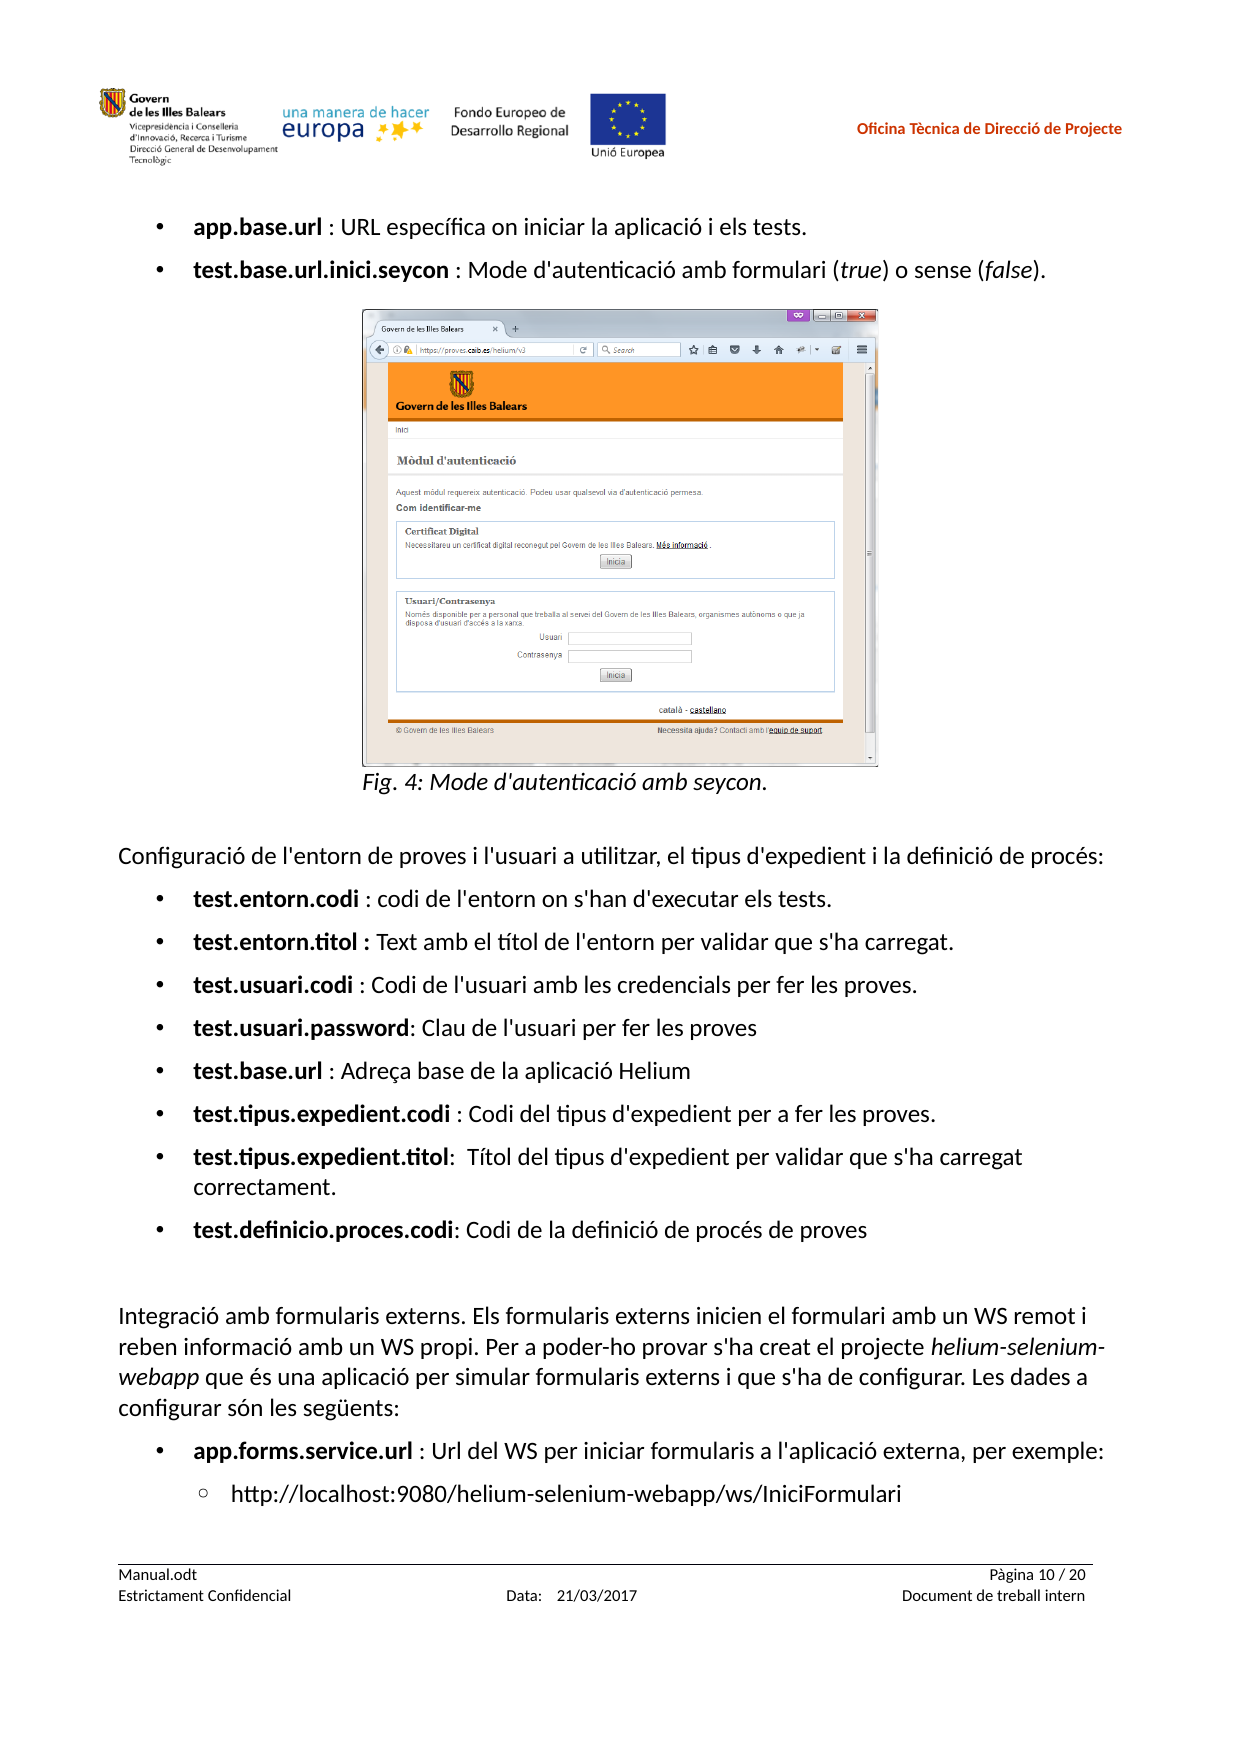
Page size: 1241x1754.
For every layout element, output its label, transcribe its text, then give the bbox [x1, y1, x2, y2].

picture [99, 87, 668, 166]
picture [362, 309, 879, 767]
list app.forms.service.url : Url del WS per iniciar formularis a l'aplicació externa, per exemple: [156, 1435, 1122, 1466]
list app.base.url : URL específica on iniciar la aplicació i els tests. [156, 211, 1122, 241]
list test.base.url : Adreça base de la aplicació Helium [156, 1055, 1122, 1085]
list test.tipus.expedient.codi : Codi del tipus d'expedient per a fer les proves. [156, 1098, 1122, 1128]
list http://localhost:9080/helium-selenium-webapp/ws/IniciFormulari [193, 1478, 1122, 1509]
list test.base.url.inici.seycon : Mode d'autenticació amb formulari (true) o sense (false). [156, 254, 1122, 284]
text Configuració de l'entorn de proves i l'usuari a utilitzar, el tipus d'expedient i la definició de procés: [118, 840, 1122, 870]
list test.definicio.proces.codi: Codi de la definició de procés de proves [156, 1214, 1122, 1245]
list Fig. 4: Mode d'autenticació amb seycon. [362, 767, 878, 797]
list test.entorn.titol : Text amb el títol de l'entorn per validar que s'ha carregat. [156, 926, 1122, 956]
text Integració amb formularis externs. Els formularis externs inicien el formulari amb un WS remot i reben informació amb un WS propi. Per a poder-ho provar s'ha creat el projecte helium-selenium-webapp que és una aplicació per simular formularis externs i que s'ha de configurar. Les dades a configurar són les següents: [118, 1301, 1122, 1423]
list test.tipus.expedient.titol: Títol del tipus d'expedient per validar que s'ha carregat correctament. [156, 1141, 1122, 1202]
list test.entorn.codi : codi de l'entorn on s'han d'executar els tests. [156, 883, 1122, 913]
list test.usuari.codi : Codi de l'usuari amb les credencials per fer les proves. [156, 969, 1122, 999]
list test.usuari.password: Clau de l'usuari per fer les proves [156, 1012, 1122, 1042]
